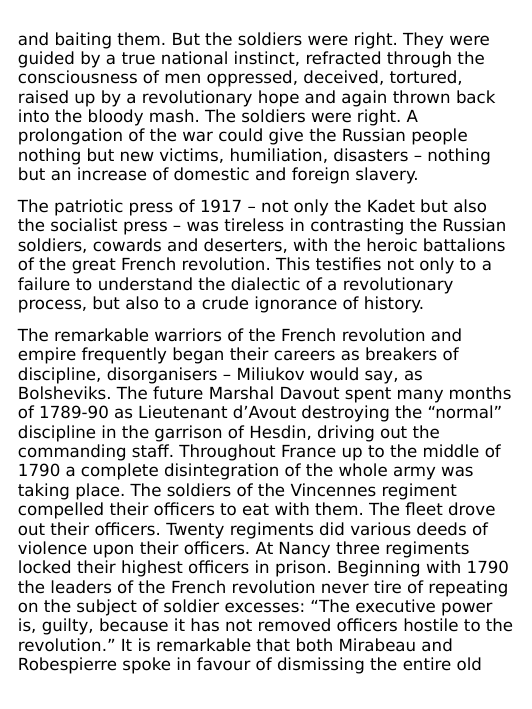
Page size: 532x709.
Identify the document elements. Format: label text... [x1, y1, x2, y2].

text and baiting them. But the soldiers were right. They were guided by a true national instinct, refracted through the consciousness of men oppressed, deceived, tortured, raised up by a revolutionary hope and again thrown back into the bloody mash. The soldiers were right. A prolongation of the war could give the Russian people nothing but new victims, humiliation, disasters – nothing but an increase of domestic and foreign slavery. [18, 29, 514, 184]
text The remarkable warriors of the French revolution and empire frequently began their careers as breakers of discipline, disorganisers – Miliukov would say, as Bolsheviks. The future Marshal Davout spent many months of 1789-90 as Lieutenant d’Avout destroying the “normal” discipline in the garrison of Hesdin, driving out the commanding staff. Throughout France up to the middle of 1790 a complete disintegration of the whole army was taking place. The soldiers of the Vincennes regiment compelled their officers to eat with them. The fleet drove out their officers. Twenty regiments did various deeds of violence upon their officers. At Nancy three regiments locked their highest officers in prison. Beginning with 1790 the leaders of the French revolution never tire of repeating on the subject of soldier excesses: “The executive power is, guilty, because it has not removed officers hostile to the revolution.” It is remarkable that both Mirabeau and Robespierre spoke in favour of dismissing the entire old [18, 326, 514, 674]
text The patriotic press of 1917 – not only the Kadet but also the socialist press – was tireless in contrasting the Russian soldiers, cowards and deserters, with the heroic battalions of the great French revolution. This testifies not only to a failure to understand the dialectic of a revolutionary process, but also to a crude ignorance of history. [18, 197, 514, 313]
